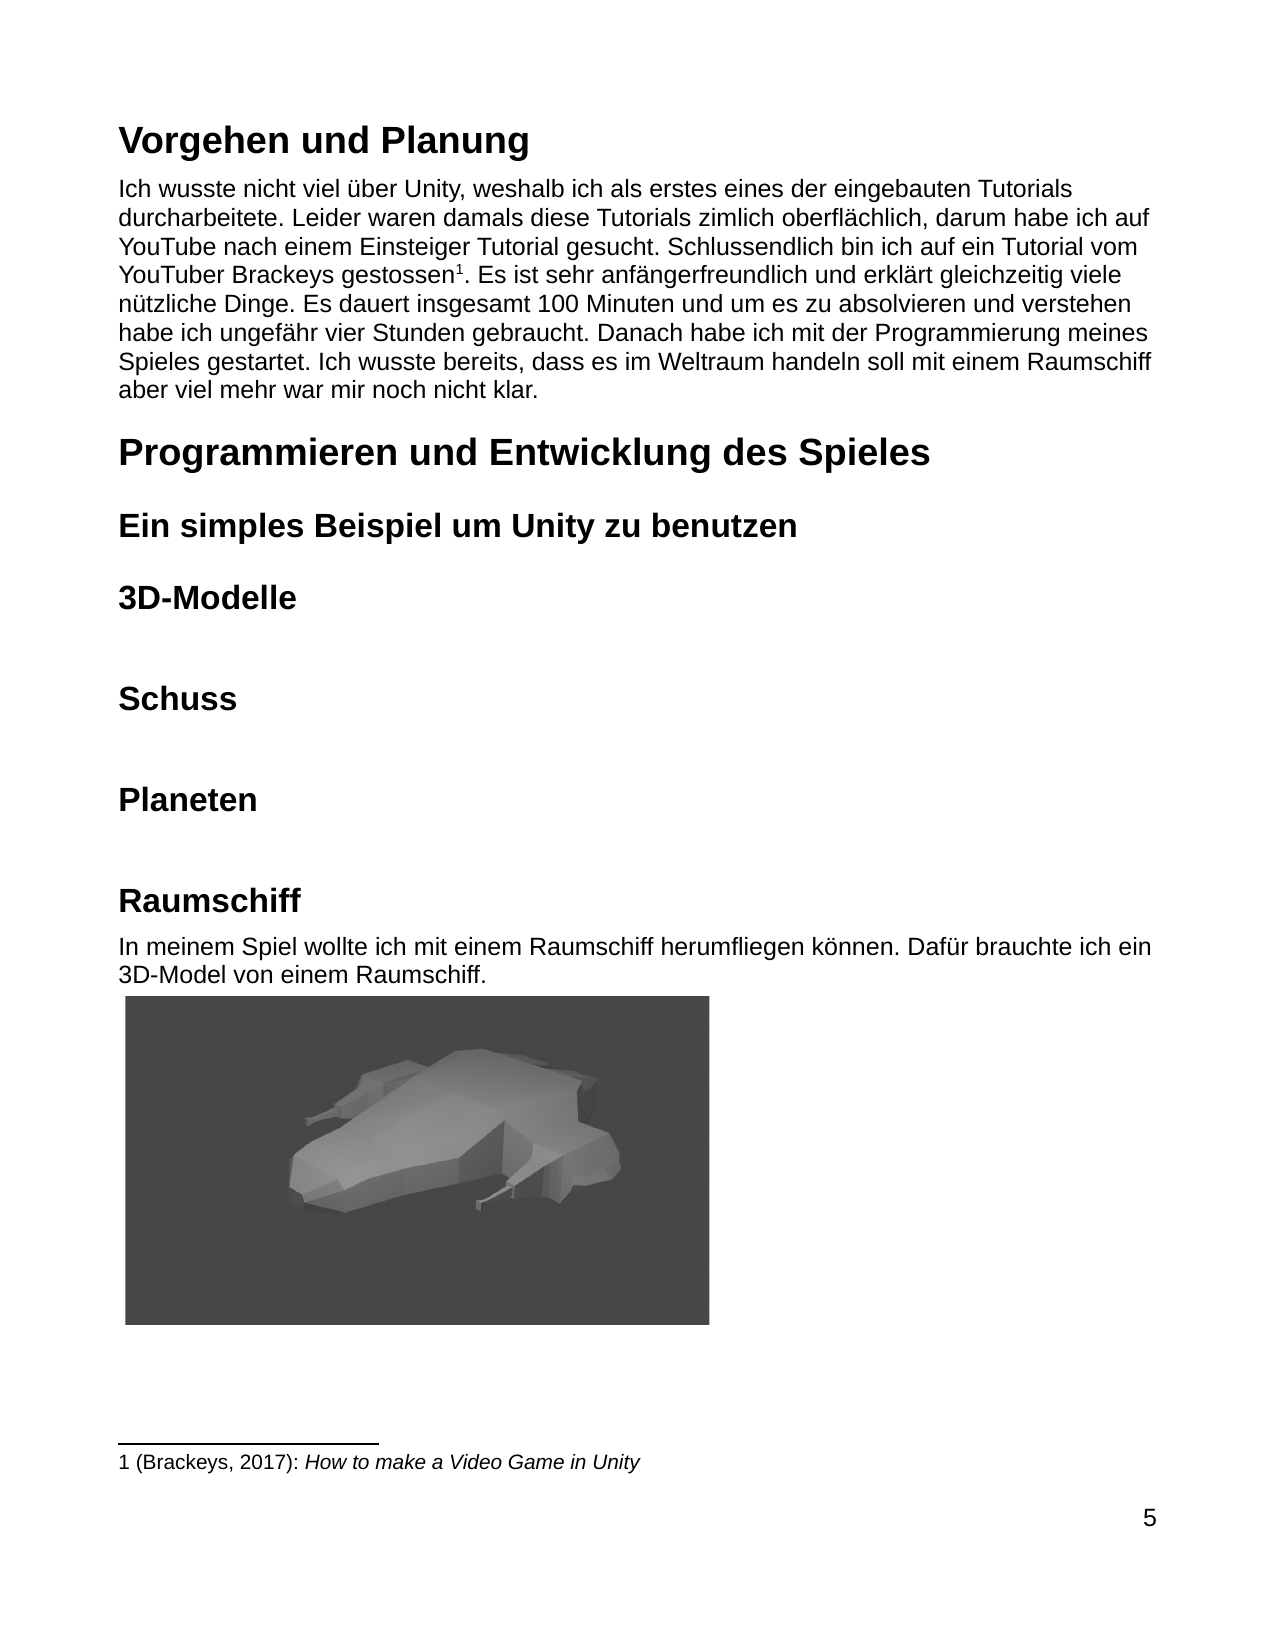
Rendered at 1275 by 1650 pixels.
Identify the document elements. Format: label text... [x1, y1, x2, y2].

subtitle Vorgehen und Planung [118, 118, 1157, 162]
text In meinem Spiel wollte ich mit einem Raumschiff herumfliegen können. Dafür brauchte ich ein 3D-Model von einem Raumschiff. [118, 932, 1157, 989]
text (Brackeys, 2017): How to make a Video Game in Unity [118, 1450, 1157, 1474]
subtitle Planeten [118, 780, 1157, 818]
subtitle Schuss [118, 679, 1157, 718]
subtitle Raumschiff [118, 880, 1157, 919]
subtitle Ein simples Beispiel um Unity zu benutzen [118, 506, 1157, 545]
subtitle 3D-Modelle [118, 578, 1157, 617]
subtitle Programmieren und Entwicklung des Spieles [118, 429, 1157, 473]
picture [125, 996, 710, 1325]
text Ich wusste nicht viel über Unity, weshalb ich als erstes eines der eingebauten Tutorials durcharbeitete. Leider waren damals diese Tutorials zimlich oberflächlich, darum habe ich auf YouTube nach einem Einsteiger Tutorial gesucht. Schlussendlich bin ich auf ein Tutorial vom YouTuber Brackeys gestossen. Es ist sehr anfängerfreundlich und erklärt gleichzeitig viele nützliche Dinge. Es dauert insgesamt 100 Minuten und um es zu absolvieren und verstehen habe ich ungefähr vier Stunden gebraucht. Danach habe ich mit der Programmierung meines Spieles gestartet. Ich wusste bereits, dass es im Weltraum handeln soll mit einem Raumschiff aber viel mehr war mir noch nicht klar. [118, 174, 1157, 404]
